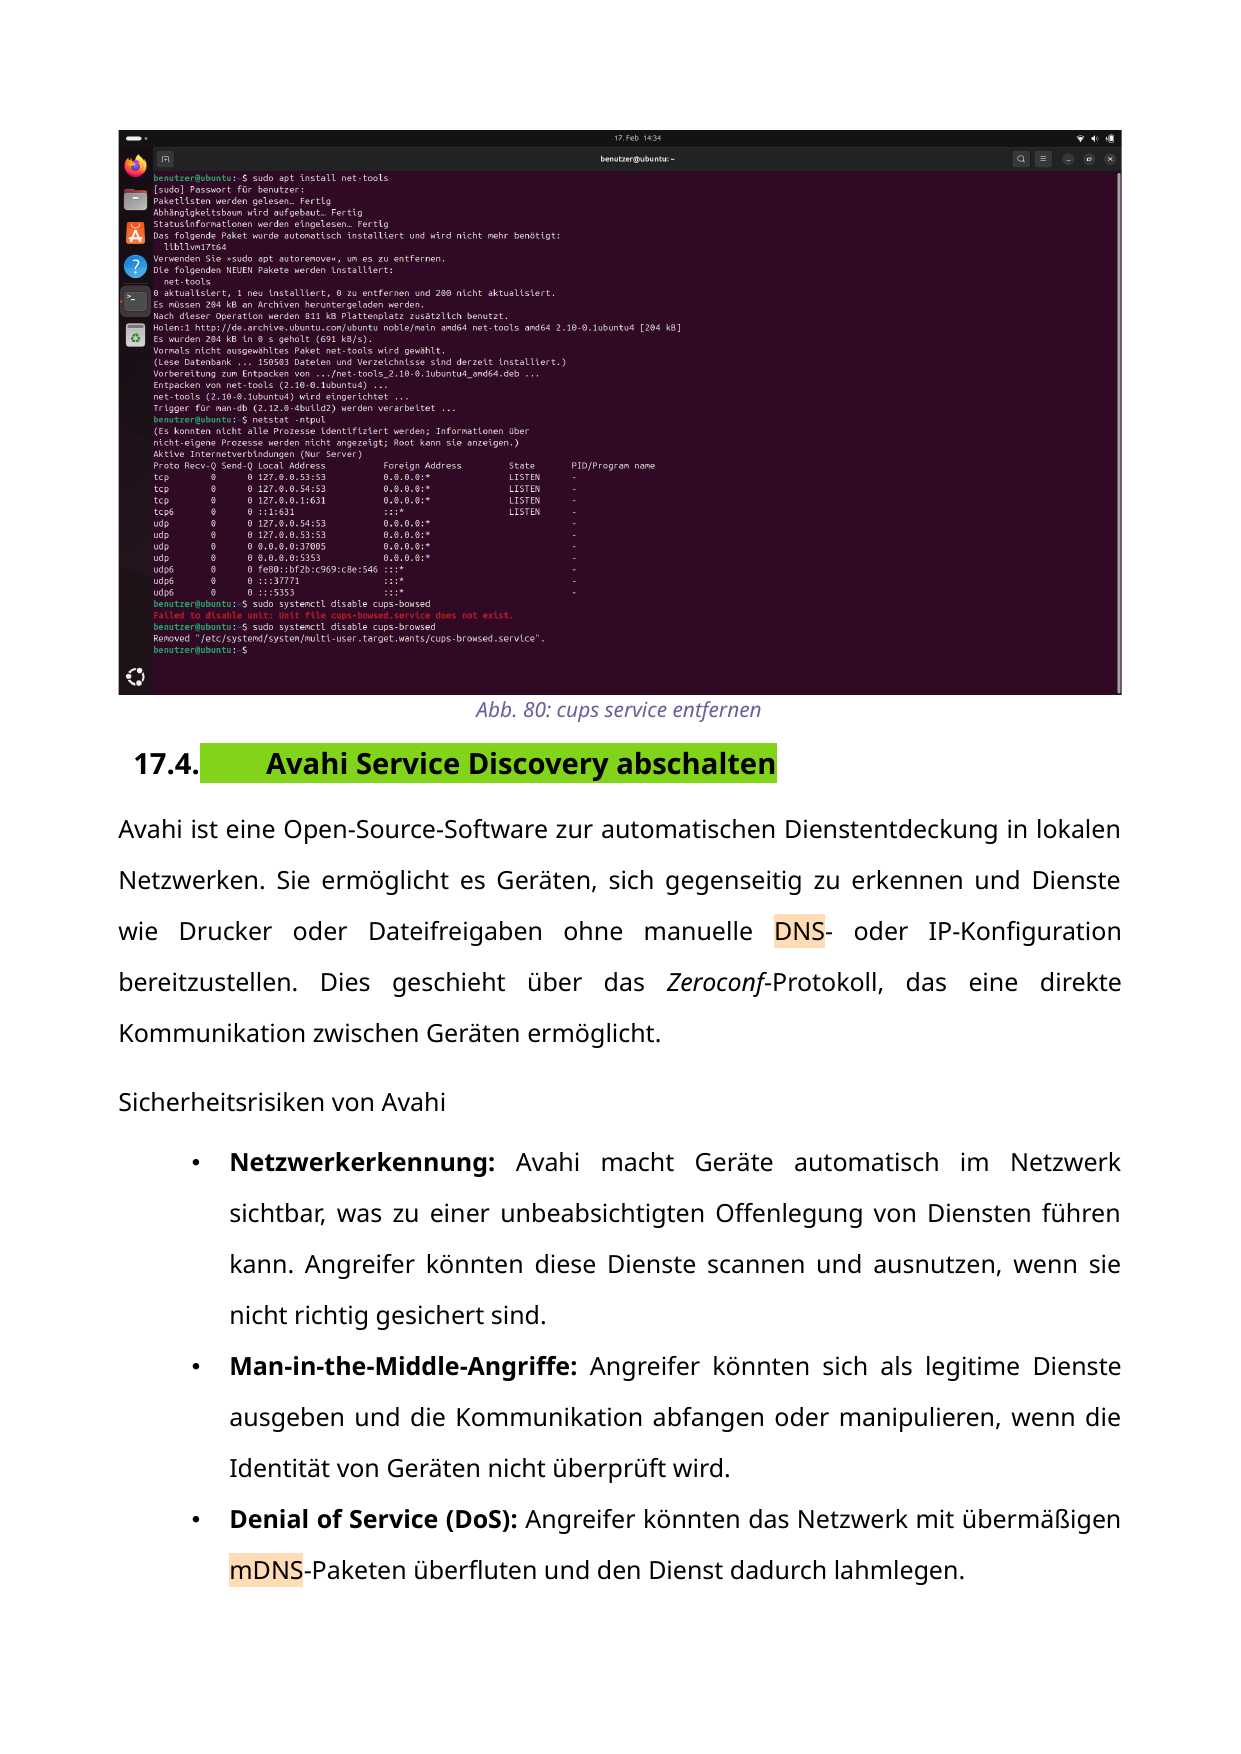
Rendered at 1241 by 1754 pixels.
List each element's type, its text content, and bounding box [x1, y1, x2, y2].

list Man-in-the-Middle-Angriffe: Angreifer könnten sich als legitime Dienste ausgeben und die Kommunikation abfangen oder manipulieren, wenn die Identität von Geräten nicht überprüft wird. [192, 1349, 1122, 1485]
list Netzwerkerkennung: Avahi macht Geräte automatisch im Netzwerk sichtbar, was zu einer unbeabsichtigten Offenlegung von Diensten führen kann. Angreifer könnten diese Dienste scannen und ausnutzen, wenn sie nicht richtig gesichert sind. [192, 1144, 1122, 1332]
text Avahi ist eine Open-Source-Software zur automatischen Dienstentdeckung in lokalen Netzwerken. Sie ermöglicht es Geräten, sich gegenseitig zu erkennen und Dienste wie Drucker oder Dateifreigaben ohne manuelle DNS- oder IP-Konfiguration bereitzustellen. Dies geschieht über das Zeroconf-Protokoll, das eine direkte Kommunikation zwischen Geräten ermöglicht. [118, 811, 1122, 1050]
subtitle Avahi Service Discovery abschalten [118, 723, 1122, 783]
list Denial of Service (DoS): Angreifer könnten das Netzwerk mit übermäßigen mDNS-Paketen überfluten und den Dienst dadurch lahmlegen. [192, 1502, 1122, 1587]
picture [118, 130, 1122, 695]
text Sicherheitsrisiken von Avahi [118, 1084, 1122, 1119]
text Abb. 80: cups service entfernen [118, 695, 1122, 723]
subtitle [118, 118, 1122, 130]
